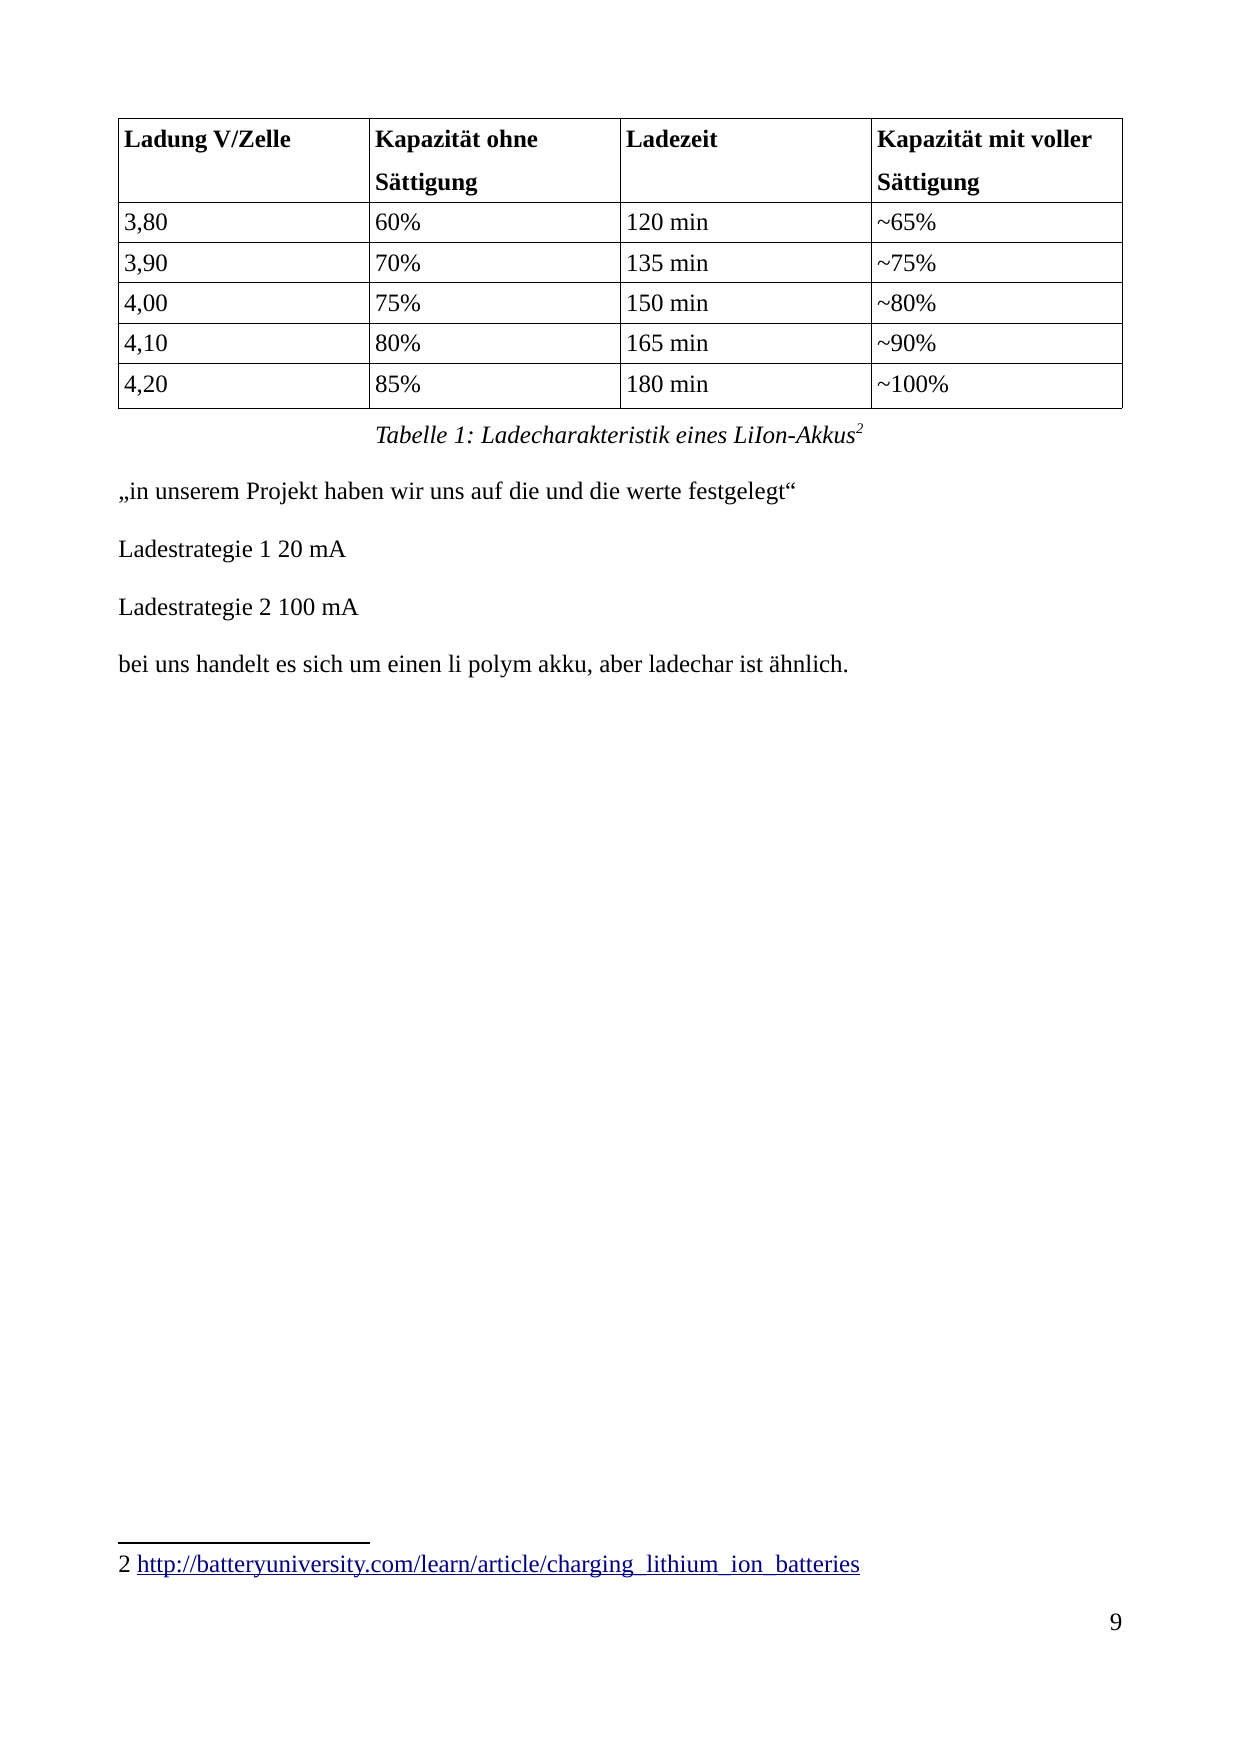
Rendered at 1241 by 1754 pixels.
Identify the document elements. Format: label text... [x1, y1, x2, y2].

table_cell 4,10 [119, 324, 369, 363]
table_cell 3,90 [119, 243, 369, 282]
table_cell ~75% [872, 243, 1122, 282]
table_cell 75% [370, 283, 620, 322]
table_cell 70% [370, 243, 620, 282]
table_cell 135 min [621, 243, 871, 282]
table_cell 4,20 [119, 364, 369, 408]
table_cell 165 min [621, 324, 871, 363]
text http://batteryuniversity.com/learn/article/charging_lithium_ion_batteries [118, 1549, 1122, 1578]
text Tabelle 1: Ladecharakteristik eines LiIon-Akkus [118, 420, 1122, 449]
table_cell 85% [370, 364, 620, 408]
table_cell 180 min [621, 364, 871, 408]
table_cell ~100% [872, 364, 1122, 408]
table_header Kapazität ohne Sättigung [370, 119, 620, 202]
text Ladestrategie 1 20 mA [118, 534, 1122, 562]
text Ladestrategie 2 100 mA [118, 592, 1122, 620]
table_header Ladung V/Zelle [119, 119, 369, 202]
table_cell 4,00 [119, 283, 369, 322]
table_cell 3,80 [119, 203, 369, 242]
table_cell 60% [370, 203, 620, 242]
table_cell ~65% [872, 203, 1122, 242]
table_cell 120 min [621, 203, 871, 242]
table_cell ~80% [872, 283, 1122, 322]
text „in unserem Projekt haben wir uns auf die und die werte festgelegt“ [118, 476, 1122, 504]
text bei uns handelt es sich um einen li polym akku, aber ladechar ist ähnlich. [118, 649, 1122, 678]
table_cell ~90% [872, 324, 1122, 363]
table_header Kapazität mit voller Sättigung [872, 119, 1122, 202]
table_cell 80% [370, 324, 620, 363]
table_cell 150 min [621, 283, 871, 322]
table_header Ladezeit [621, 119, 871, 202]
